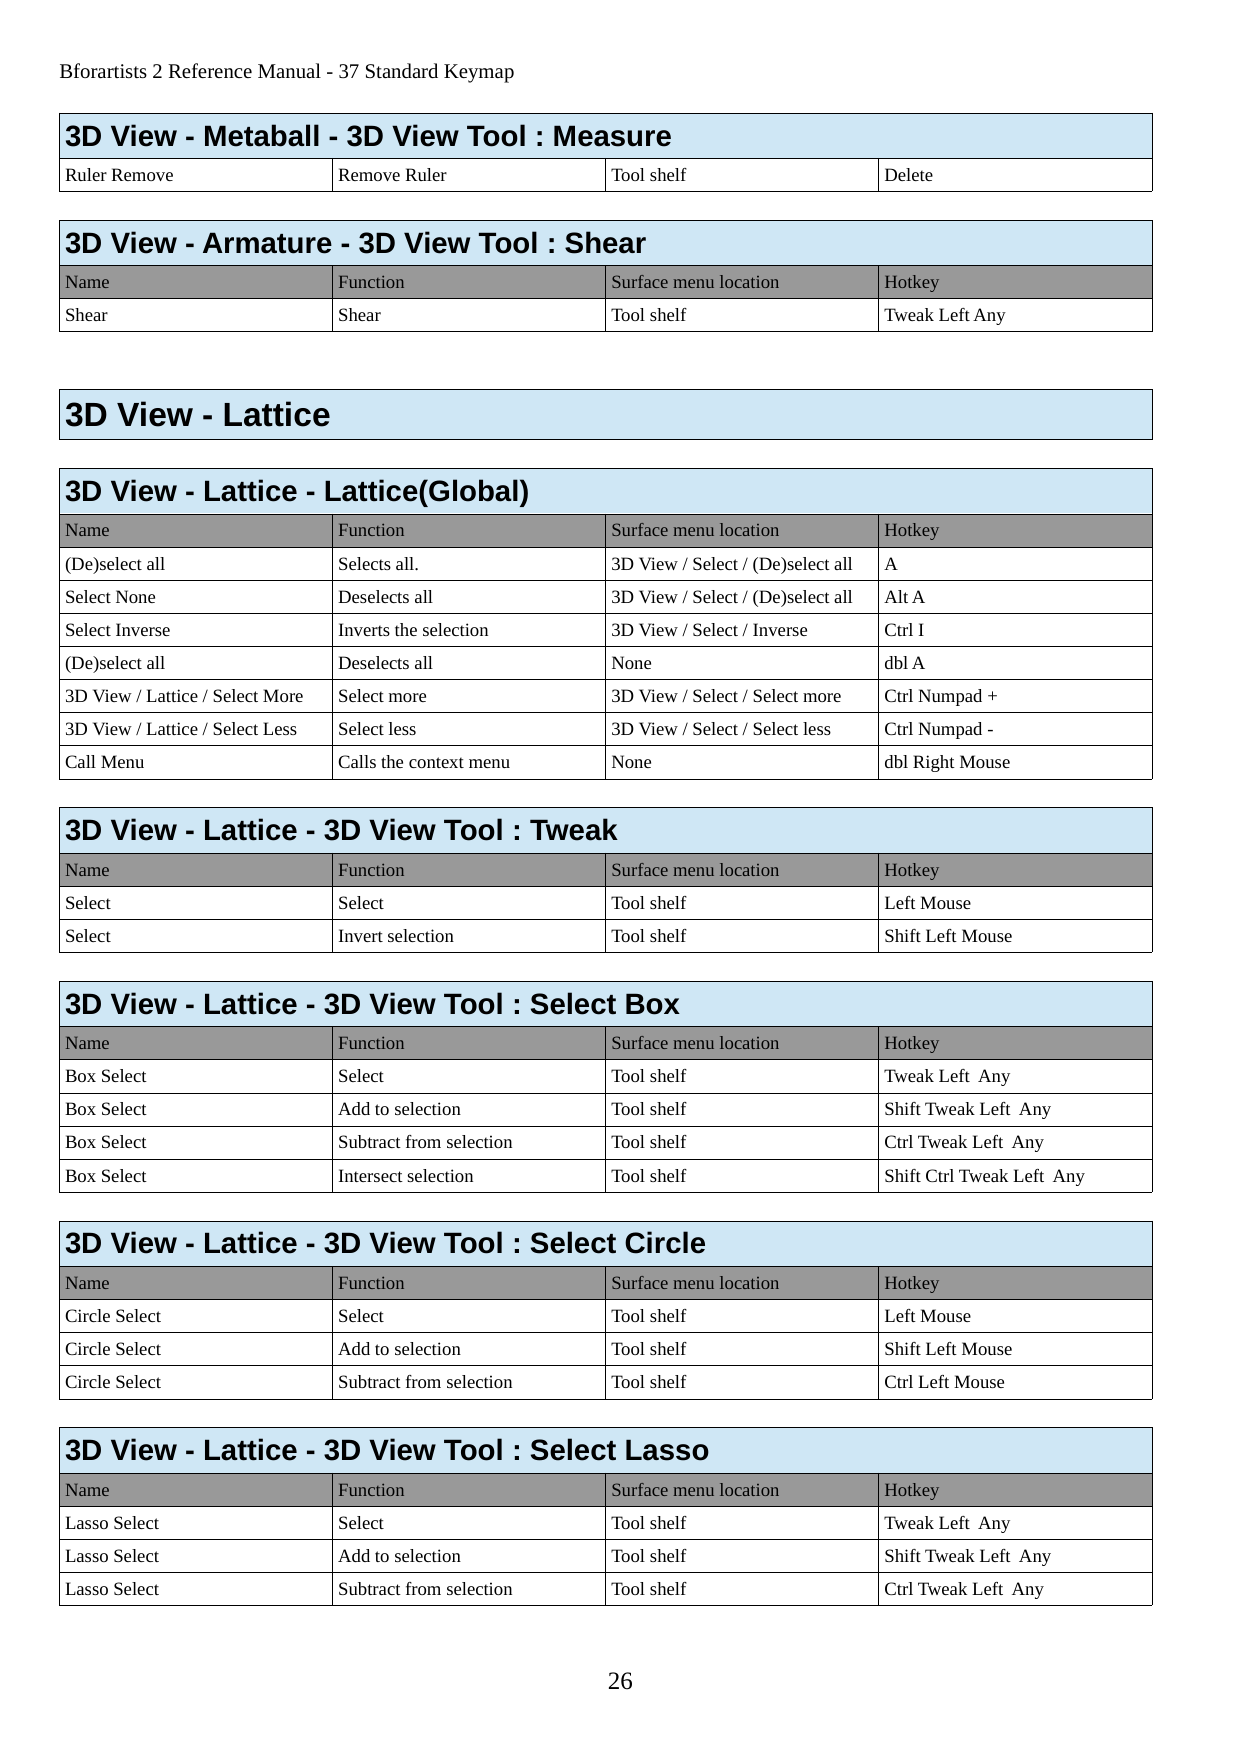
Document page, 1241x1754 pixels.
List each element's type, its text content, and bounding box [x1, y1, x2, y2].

table_cell Tweak Left Any [879, 1060, 1152, 1092]
table_cell Function [333, 854, 605, 886]
table_cell Shift Left Mouse [879, 1333, 1152, 1365]
table_cell Delete [879, 159, 1152, 191]
table_cell 3D View / Select / (De)select all [606, 581, 878, 613]
table_cell 3D View / Lattice / Select Less [60, 713, 332, 745]
table_cell (De)select all [60, 548, 332, 580]
table_cell Tool shelf [606, 299, 878, 331]
table_cell Invert selection [333, 920, 605, 952]
table_cell Tool shelf [606, 1540, 878, 1572]
table_cell Remove Ruler [333, 159, 605, 191]
table_cell Hotkey [879, 1267, 1152, 1299]
table_cell Shift Ctrl Tweak Left Any [879, 1160, 1152, 1192]
table_cell Tool shelf [606, 1366, 878, 1398]
table_cell Select Inverse [60, 614, 332, 646]
table_cell Lasso Select [60, 1507, 332, 1539]
table_cell Subtract from selection [333, 1127, 605, 1159]
table_cell Hotkey [879, 1027, 1152, 1059]
table_cell (De)select all [60, 647, 332, 679]
table_cell Box Select [60, 1127, 332, 1159]
table_cell Shift Tweak Left Any [879, 1540, 1152, 1572]
table_cell Tool shelf [606, 887, 878, 919]
table_header 3D View - Armature - 3D View Tool : Shear [60, 221, 1152, 265]
table_cell Shift Left Mouse [879, 920, 1152, 952]
table_cell Select [333, 1507, 605, 1539]
table_cell Inverts the selection [333, 614, 605, 646]
table_cell Ctrl Tweak Left Any [879, 1127, 1152, 1159]
table_cell Lasso Select [60, 1573, 332, 1605]
table_cell Select [60, 920, 332, 952]
table_cell Name [60, 854, 332, 886]
table_cell dbl A [879, 647, 1152, 679]
table_cell Tool shelf [606, 1060, 878, 1092]
table_cell Box Select [60, 1094, 332, 1126]
table_cell A [879, 548, 1152, 580]
table_cell Ctrl Left Mouse [879, 1366, 1152, 1398]
table_cell Hotkey [879, 854, 1152, 886]
table_header 3D View - Lattice - 3D View Tool : Select Lasso [60, 1428, 1152, 1473]
table_header 3D View - Lattice - Lattice(Global) [60, 469, 1152, 513]
table_cell Box Select [60, 1060, 332, 1092]
table_cell Hotkey [879, 1474, 1152, 1506]
table_cell Tool shelf [606, 1507, 878, 1539]
table_cell Deselects all [333, 647, 605, 679]
table_cell Surface menu location [606, 515, 878, 547]
table_cell Tool shelf [606, 1573, 878, 1605]
table_cell Tool shelf [606, 1333, 878, 1365]
table_cell Subtract from selection [333, 1366, 605, 1398]
table_cell Tweak Left Any [879, 299, 1152, 331]
table_cell Circle Select [60, 1333, 332, 1365]
table_cell Tool shelf [606, 1094, 878, 1126]
table_header 3D View - Lattice - 3D View Tool : Select Circle [60, 1222, 1152, 1266]
table_cell 3D View / Select / Inverse [606, 614, 878, 646]
table_cell 3D View / Select / (De)select all [606, 548, 878, 580]
table_cell Intersect selection [333, 1160, 605, 1192]
table_cell Tool shelf [606, 159, 878, 191]
table_cell Circle Select [60, 1366, 332, 1398]
table_cell Shear [333, 299, 605, 331]
table_cell 3D View / Select / Select more [606, 680, 878, 712]
table_cell None [606, 647, 878, 679]
table_cell Ctrl I [879, 614, 1152, 646]
table_cell Tool shelf [606, 1300, 878, 1332]
table_cell Left Mouse [879, 1300, 1152, 1332]
table_cell Name [60, 266, 332, 298]
table_cell Tool shelf [606, 1160, 878, 1192]
table_cell Surface menu location [606, 1474, 878, 1506]
table_cell Left Mouse [879, 887, 1152, 919]
table_cell Shift Tweak Left Any [879, 1094, 1152, 1126]
table_cell None [606, 746, 878, 778]
table_cell Calls the context menu [333, 746, 605, 778]
table_cell Selects all. [333, 548, 605, 580]
table_cell Add to selection [333, 1540, 605, 1572]
table_cell Select None [60, 581, 332, 613]
table_cell Ruler Remove [60, 159, 332, 191]
table_cell Name [60, 1474, 332, 1506]
table_cell 3D View / Lattice / Select More [60, 680, 332, 712]
table_cell Alt A [879, 581, 1152, 613]
table_cell Select less [333, 713, 605, 745]
table_cell Surface menu location [606, 854, 878, 886]
table_cell Lasso Select [60, 1540, 332, 1572]
table_cell Function [333, 266, 605, 298]
table_cell Name [60, 1267, 332, 1299]
table_cell 3D View / Select / Select less [606, 713, 878, 745]
table_cell Call Menu [60, 746, 332, 778]
table_cell Add to selection [333, 1333, 605, 1365]
table_cell Function [333, 1027, 605, 1059]
table_cell Select [60, 887, 332, 919]
table_cell Name [60, 1027, 332, 1059]
table_header 3D View - Metaball - 3D View Tool : Measure [60, 114, 1152, 158]
table_cell Surface menu location [606, 266, 878, 298]
table_cell Hotkey [879, 266, 1152, 298]
table_cell Ctrl Numpad + [879, 680, 1152, 712]
table_cell Ctrl Tweak Left Any [879, 1573, 1152, 1605]
table_cell Tool shelf [606, 1127, 878, 1159]
table_cell Shear [60, 299, 332, 331]
table_cell Function [333, 1267, 605, 1299]
table_cell Name [60, 515, 332, 547]
table_header 3D View - Lattice - 3D View Tool : Select Box [60, 982, 1152, 1026]
table_cell Select [333, 887, 605, 919]
table_cell Box Select [60, 1160, 332, 1192]
table_cell Circle Select [60, 1300, 332, 1332]
table_cell Select [333, 1060, 605, 1092]
table_cell Deselects all [333, 581, 605, 613]
table_cell Hotkey [879, 515, 1152, 547]
table_cell Ctrl Numpad - [879, 713, 1152, 745]
table_cell Subtract from selection [333, 1573, 605, 1605]
table_cell Tool shelf [606, 920, 878, 952]
table_cell Function [333, 515, 605, 547]
table_cell dbl Right Mouse [879, 746, 1152, 778]
table_cell Select [333, 1300, 605, 1332]
table_cell Add to selection [333, 1094, 605, 1126]
table_header 3D View - Lattice [60, 390, 1152, 439]
table_cell Select more [333, 680, 605, 712]
table_cell Surface menu location [606, 1027, 878, 1059]
table_cell Surface menu location [606, 1267, 878, 1299]
table_header 3D View - Lattice - 3D View Tool : Tweak [60, 808, 1152, 853]
table_cell Tweak Left Any [879, 1507, 1152, 1539]
table_cell Function [333, 1474, 605, 1506]
